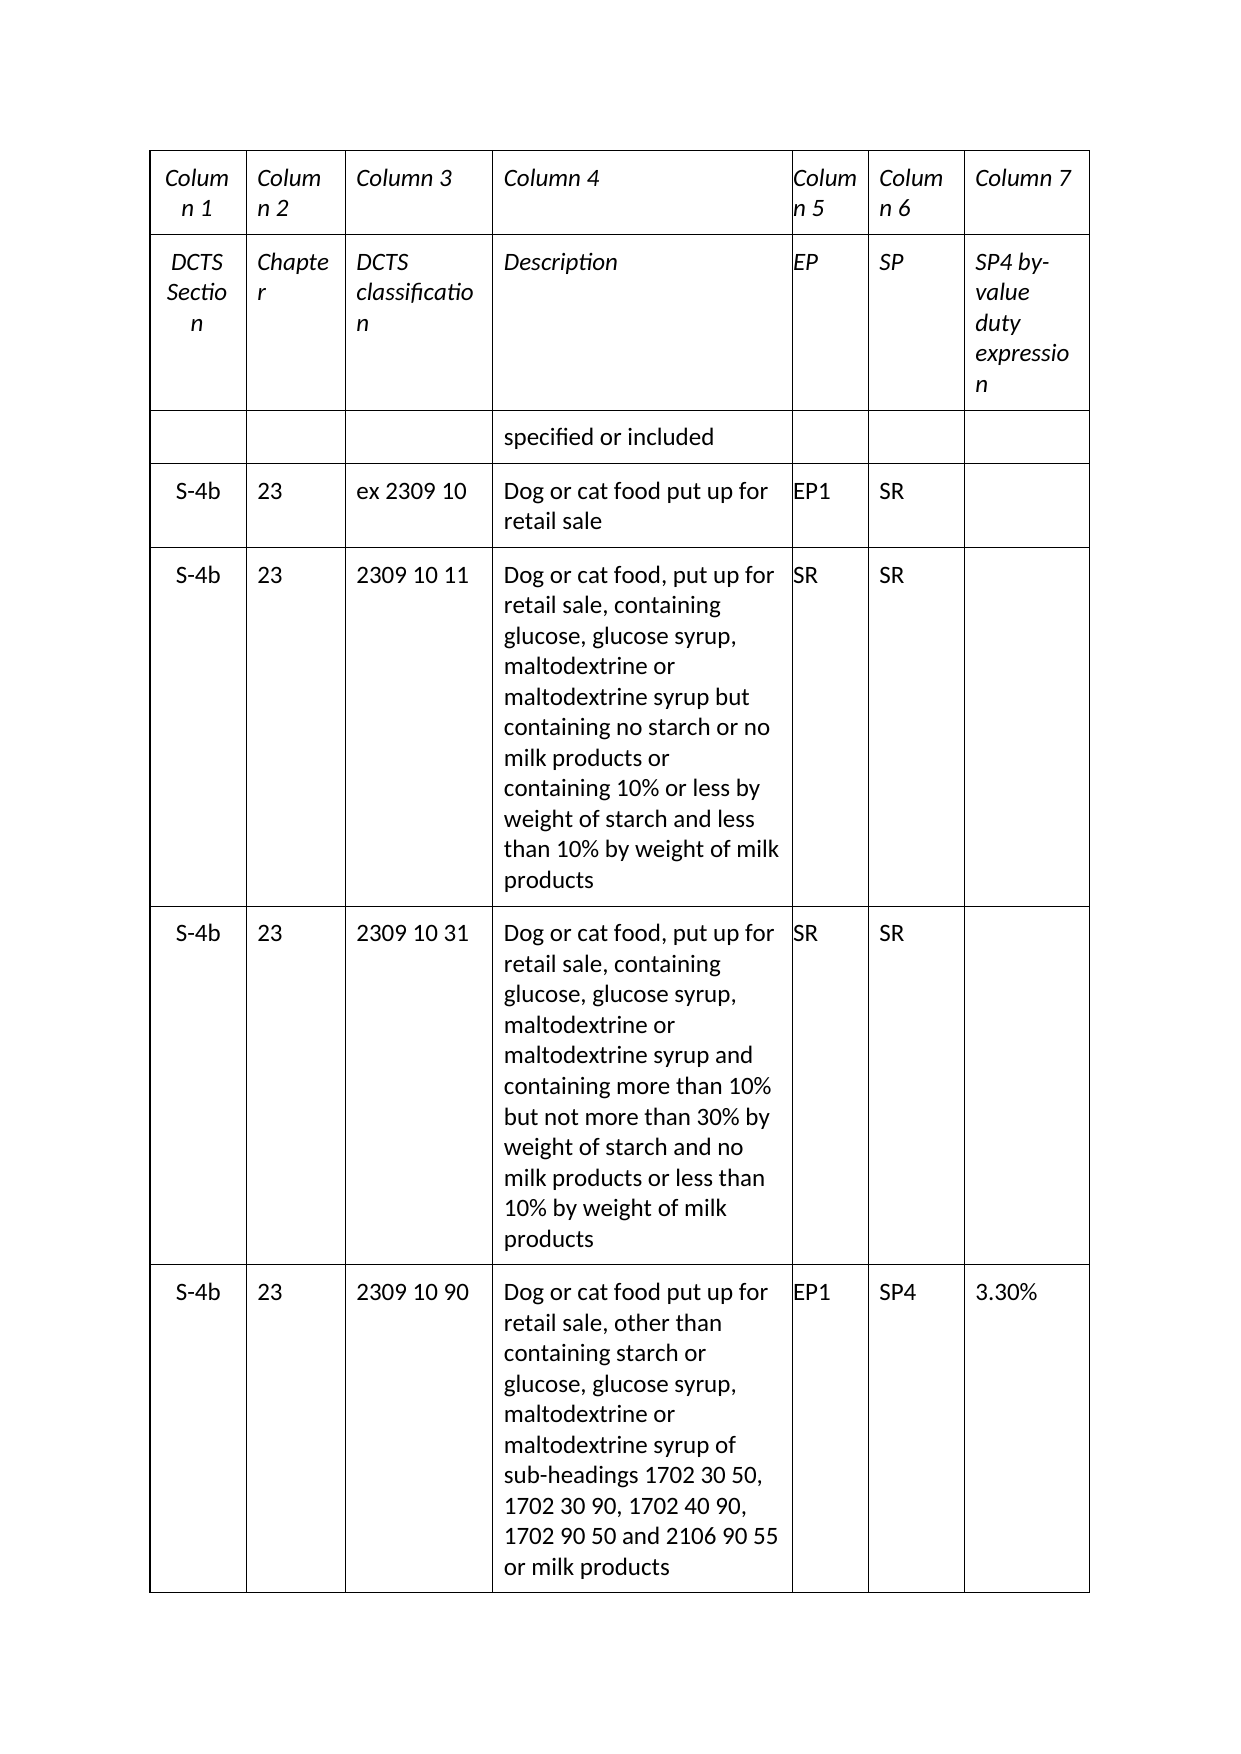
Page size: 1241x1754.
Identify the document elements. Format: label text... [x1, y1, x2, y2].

table_cell 23 [247, 907, 345, 1264]
table_cell SR [793, 548, 868, 906]
table_cell DCTS classification [346, 235, 492, 409]
table_cell SP [869, 235, 964, 409]
table_cell [151, 411, 246, 463]
table_cell S-4b [151, 1265, 246, 1592]
table_cell 2309 10 90 [346, 1265, 492, 1592]
table_cell 2309 10 11 [346, 548, 492, 906]
table_cell ex 2309 10 [346, 464, 492, 547]
table_cell Dog or cat food, put up for retail sale, containing glucose, glucose syrup, maltodextrine or maltodextrine syrup but containing no starch or no milk products or containing 10% or less by weight of starch and less than 10% by weight of milk products [493, 548, 792, 906]
table_cell S-4b [151, 907, 246, 1264]
table_cell Chapter [247, 235, 345, 409]
table_cell EP [793, 235, 868, 409]
table_header Column 1 [151, 151, 246, 234]
table_cell specified or included [493, 411, 792, 463]
table_cell [965, 411, 1089, 463]
table_cell Dog or cat food, put up for retail sale, containing glucose, glucose syrup, maltodextrine or maltodextrine syrup and containing more than 10% but not more than 30% by weight of starch and no milk products or less than 10% by weight of milk products [493, 907, 792, 1264]
table_cell [965, 464, 1089, 547]
table_cell [793, 411, 868, 463]
table_cell Dog or cat food put up for retail sale, other than containing starch or glucose, glucose syrup, maltodextrine or maltodextrine syrup of sub-headings 1702 30 50, 1702 30 90, 1702 40 90, 1702 90 50 and 2106 90 55 or milk products [493, 1265, 792, 1592]
table_cell S-4b [151, 464, 246, 547]
table_header Column 4 [493, 151, 792, 234]
table_cell 23 [247, 1265, 345, 1592]
table_cell 23 [247, 464, 345, 547]
table_cell 3.30% [965, 1265, 1089, 1592]
table_cell SP4 [869, 1265, 964, 1592]
table_header Column 6 [869, 151, 964, 234]
table_cell DCTS Section [151, 235, 246, 409]
table_cell 23 [247, 548, 345, 906]
table_cell [869, 411, 964, 463]
table_cell S-4b [151, 548, 246, 906]
table_cell Dog or cat food put up for retail sale [493, 464, 792, 547]
table_cell Description [493, 235, 792, 409]
table_cell SR [869, 464, 964, 547]
table_cell EP1 [793, 1265, 868, 1592]
table_cell [965, 907, 1089, 1264]
table_cell [247, 411, 345, 463]
table_header Column 5 [793, 151, 868, 234]
table_cell [346, 411, 492, 463]
table_header Column 2 [247, 151, 345, 234]
table_cell EP1 [793, 464, 868, 547]
table_header Column 7 [965, 151, 1089, 234]
table_cell SR [793, 907, 868, 1264]
table_cell SP4 by-value duty expression [965, 235, 1089, 409]
table_cell SR [869, 907, 964, 1264]
table_cell 2309 10 31 [346, 907, 492, 1264]
table_cell [965, 548, 1089, 906]
table_header Column 3 [346, 151, 492, 234]
table_cell SR [869, 548, 964, 906]
